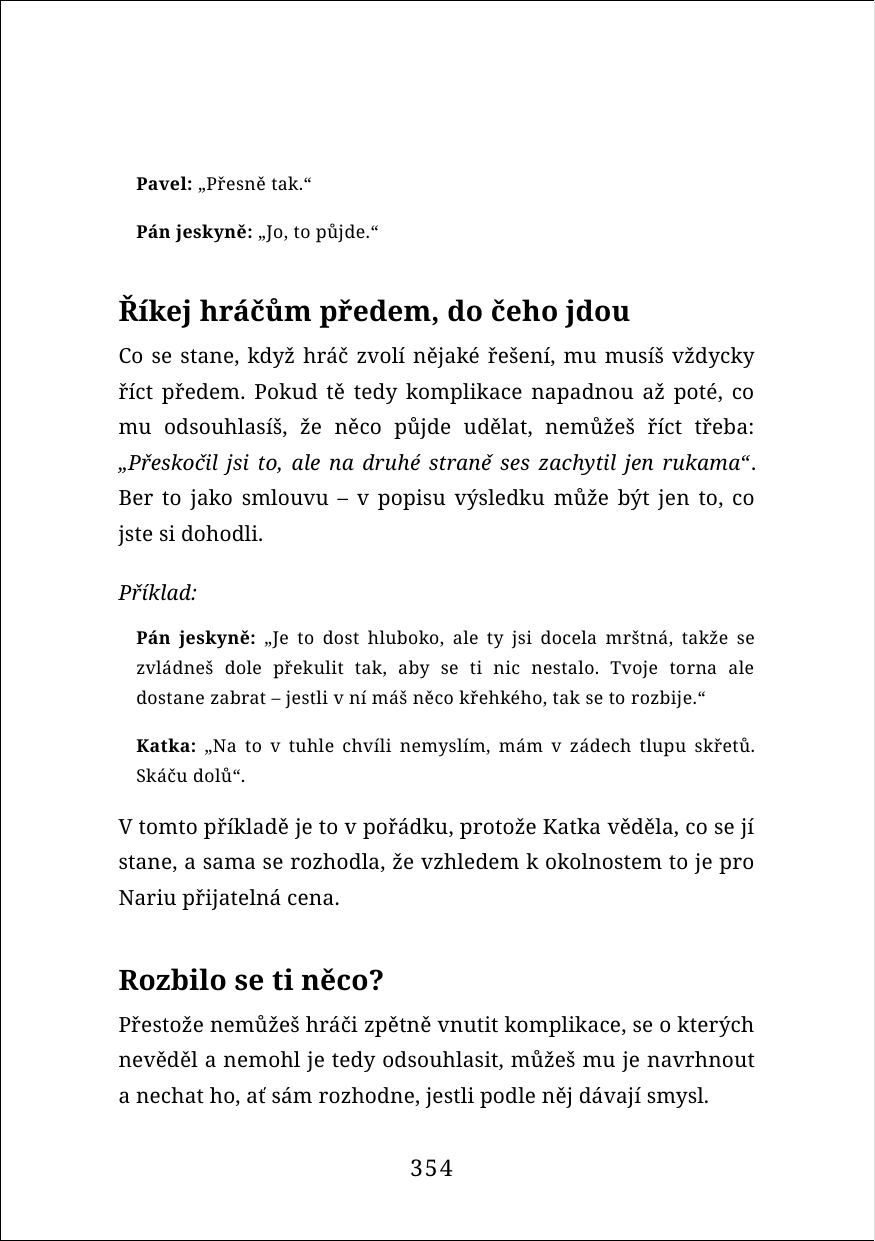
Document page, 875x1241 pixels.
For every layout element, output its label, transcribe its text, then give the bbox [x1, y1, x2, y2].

subtitle Říkej hráčům předem, do čeho jdou [118, 291, 756, 329]
text Co se stane, když hráč zvolí nějaké řešení, mu musíš vždycky říct předem. Pokud tě tedy komplikace napadnou až poté, co mu odsouhlasíš, že něco půjde udělat, nemůžeš říct třeba: „Přeskočil jsi to, ale na druhé straně ses zachytil jen rukama“. Ber to jako smlouvu – v popisu výsledku může být jen to, co jste si dohodli. [118, 341, 756, 547]
text Pán jeskyně: „Jo, to půjde.“ [136, 220, 756, 244]
text Katka: „Na to v tuhle chvíli nemyslím, mám v zádech tlupu skřetů. Skáču dolů“. [136, 734, 756, 788]
text Pán jeskyně: „Je to dost hluboko, ale ty jsi docela mrštná, takže se zvládneš dole překulit tak, aby se ti nic nestalo. Tvoje torna ale dostane zabrat – jestli v ní máš něco křehkého, tak se to rozbije.“ [136, 625, 756, 710]
text Přestože nemůžeš hráči zpětně vnutit komplikace, se o kterých nevěděl a nemohl je tedy odsouhlasit, můžeš mu je navrhnout a nechat ho, ať sám rozhodne, jestli podle něj dávají smysl. [118, 1010, 756, 1109]
text V tomto příkladě je to v pořádku, protože Katka věděla, co se jí stane, a sama se rozhodla, že vzhledem k okolnostem to je pro Nariu přijatelná cena. [118, 812, 756, 911]
subtitle Rozbilo se ti něco? [118, 960, 756, 998]
text Příklad: [118, 578, 756, 607]
text Pavel: „Přesně tak.“ [136, 172, 756, 196]
